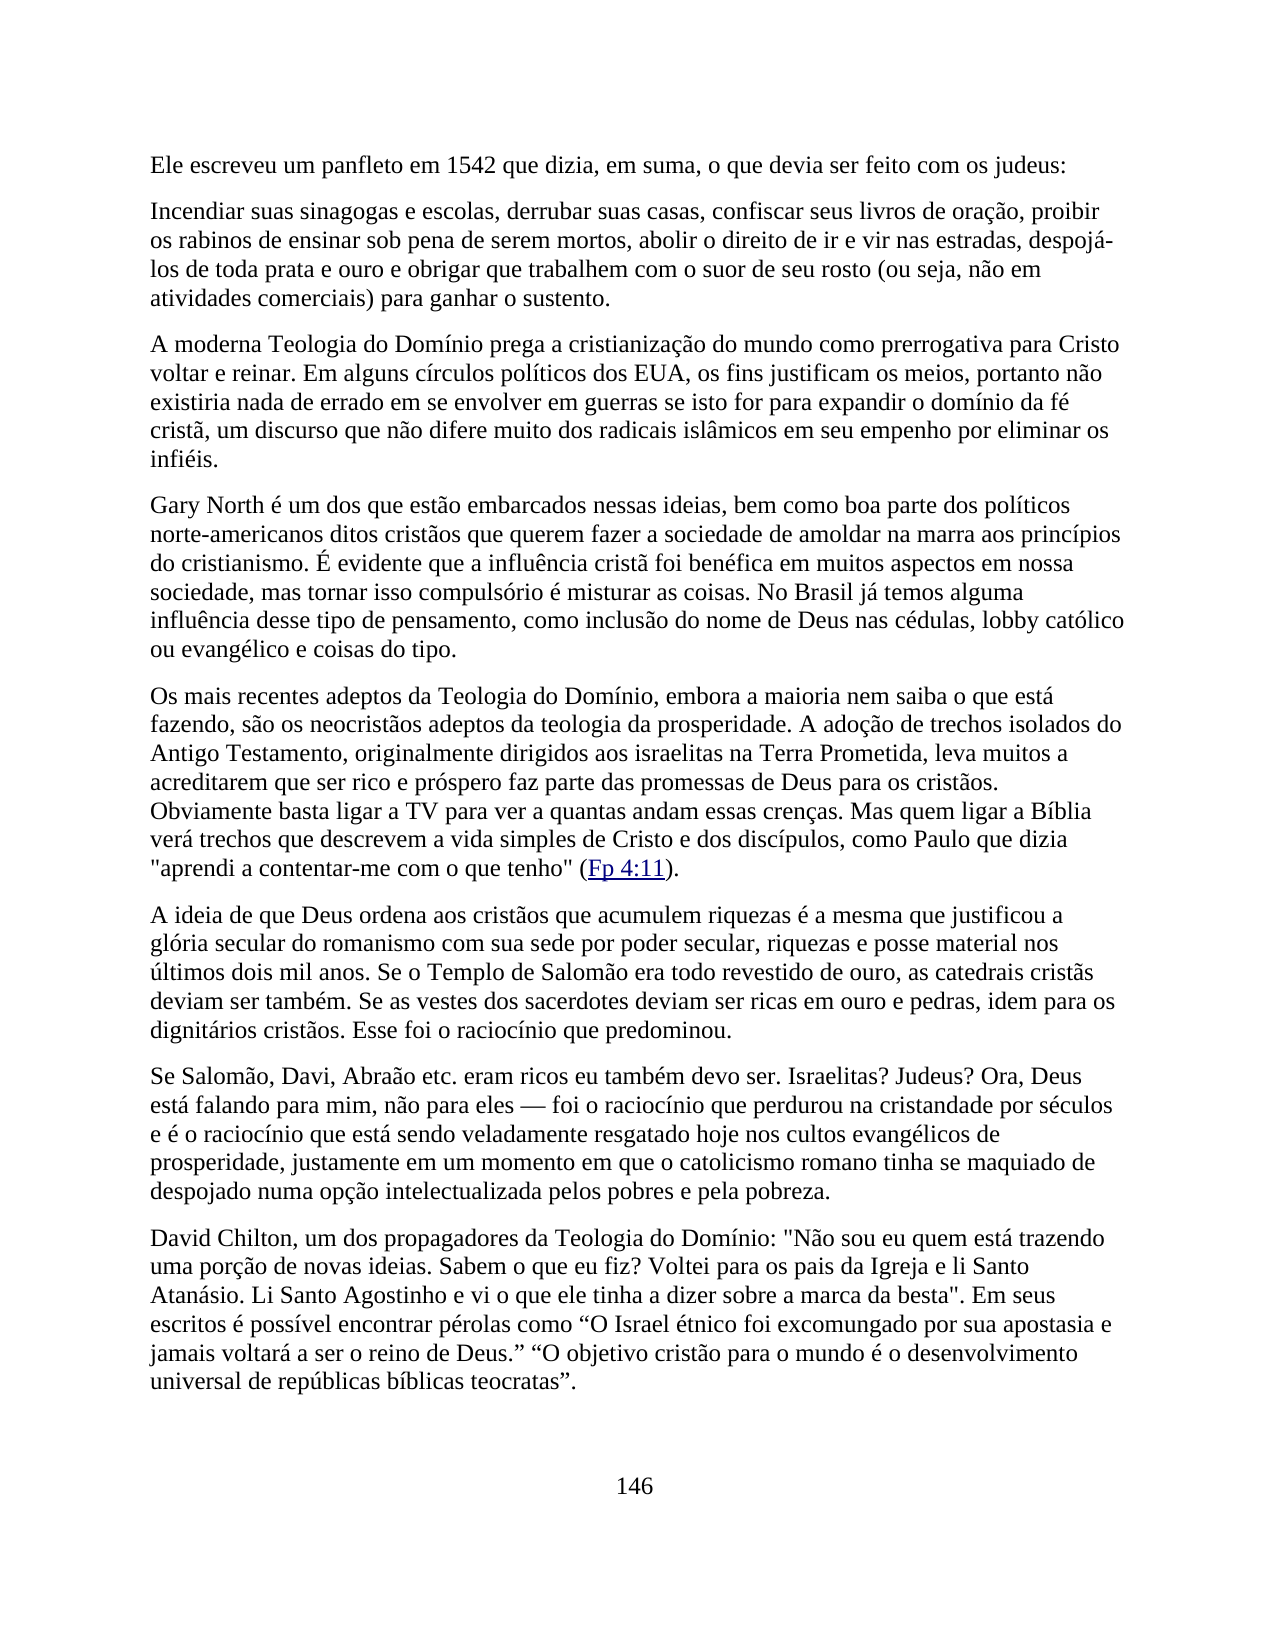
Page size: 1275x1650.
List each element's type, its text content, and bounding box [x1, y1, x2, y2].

text Incendiar suas sinagogas e escolas, derrubar suas casas, confiscar seus livros de oração, proibir os rabinos de ensinar sob pena de serem mortos, abolir o direito de ir e vir nas estradas, despojá-los de toda prata e ouro e obrigar que trabalhem com o suor de seu rosto (ou seja, não em atividades comerciais) para ganhar o sustento. [150, 196, 1125, 311]
text A moderna Teologia do Domínio prega a cristianização do mundo como prerrogativa para Cristo voltar e reinar. Em alguns círculos políticos dos EUA, os fins justificam os meios, portanto não existiria nada de errado em se envolver em guerras se isto for para expandir o domínio da fé cristã, um discurso que não difere muito dos radicais islâmicos em seu empenho por eliminar os infiéis. [150, 329, 1125, 473]
text A ideia de que Deus ordena aos cristãos que acumulem riquezas é a mesma que justificou a glória secular do romanismo com sua sede por poder secular, riquezas e posse material nos últimos dois mil anos. Se o Templo de Salomão era todo revestido de ouro, as catedrais cristãs deviam ser também. Se as vestes dos sacerdotes deviam ser ricas em ouro e pedras, idem para os dignitários cristãos. Esse foi o raciocínio que predominou. [150, 900, 1125, 1043]
text David Chilton, um dos propagadores da Teologia do Domínio: "Não sou eu quem está trazendo uma porção de novas ideias. Sabem o que eu fiz? Voltei para os pais da Igreja e li Santo Atanásio. Li Santo Agostinho e vi o que ele tinha a dizer sobre a marca da besta". Em seus escritos é possível encontrar pérolas como “O Israel étnico foi excomungado por sua apostasia e jamais voltará a ser o reino de Deus.” “O objetivo cristão para o mundo é o desenvolvimento universal de repúblicas bíblicas teocratas”. [150, 1223, 1125, 1395]
text Gary North é um dos que estão embarcados nessas ideias, bem como boa parte dos políticos norte-americanos ditos cristãos que querem fazer a sociedade de amoldar na marra aos princípios do cristianismo. É evidente que a influência cristã foi benéfica em muitos aspectos em nossa sociedade, mas tornar isso compulsório é misturar as coisas. No Brasil já temos alguma influência desse tipo de pensamento, como inclusão do nome de Deus nas cédulas, lobby católico ou evangélico e coisas do tipo. [150, 491, 1125, 663]
text Se Salomão, Davi, Abraão etc. eram ricos eu também devo ser. Israelitas? Judeus? Ora, Deus está falando para mim, não para eles — foi o raciocínio que perdurou na cristandade por séculos e é o raciocínio que está sendo veladamente resgatado hoje nos cultos evangélicos de prosperidade, justamente em um momento em que o catolicismo romano tinha se maquiado de despojado numa opção intelectualizada pelos pobres e pela pobreza. [150, 1061, 1125, 1205]
text Ele escreveu um panfleto em 1542 que dizia, em suma, o que devia ser feito com os judeus: [150, 150, 1125, 179]
text Os mais recentes adeptos da Teologia do Domínio, embora a maioria nem saiba o que está fazendo, são os neocristãos adeptos da teologia da prosperidade. A adoção de trechos isolados do Antigo Testamento, originalmente dirigidos aos israelitas na Terra Prometida, leva muitos a acreditarem que ser rico e próspero faz parte das promessas de Deus para os cristãos. Obviamente basta ligar a TV para ver a quantas andam essas crenças. Mas quem ligar a Bíblia verá trechos que descrevem a vida simples de Cristo e dos discípulos, como Paulo que dizia "aprendi a contentar-me com o que tenho" (Fp 4:11). [150, 681, 1125, 882]
